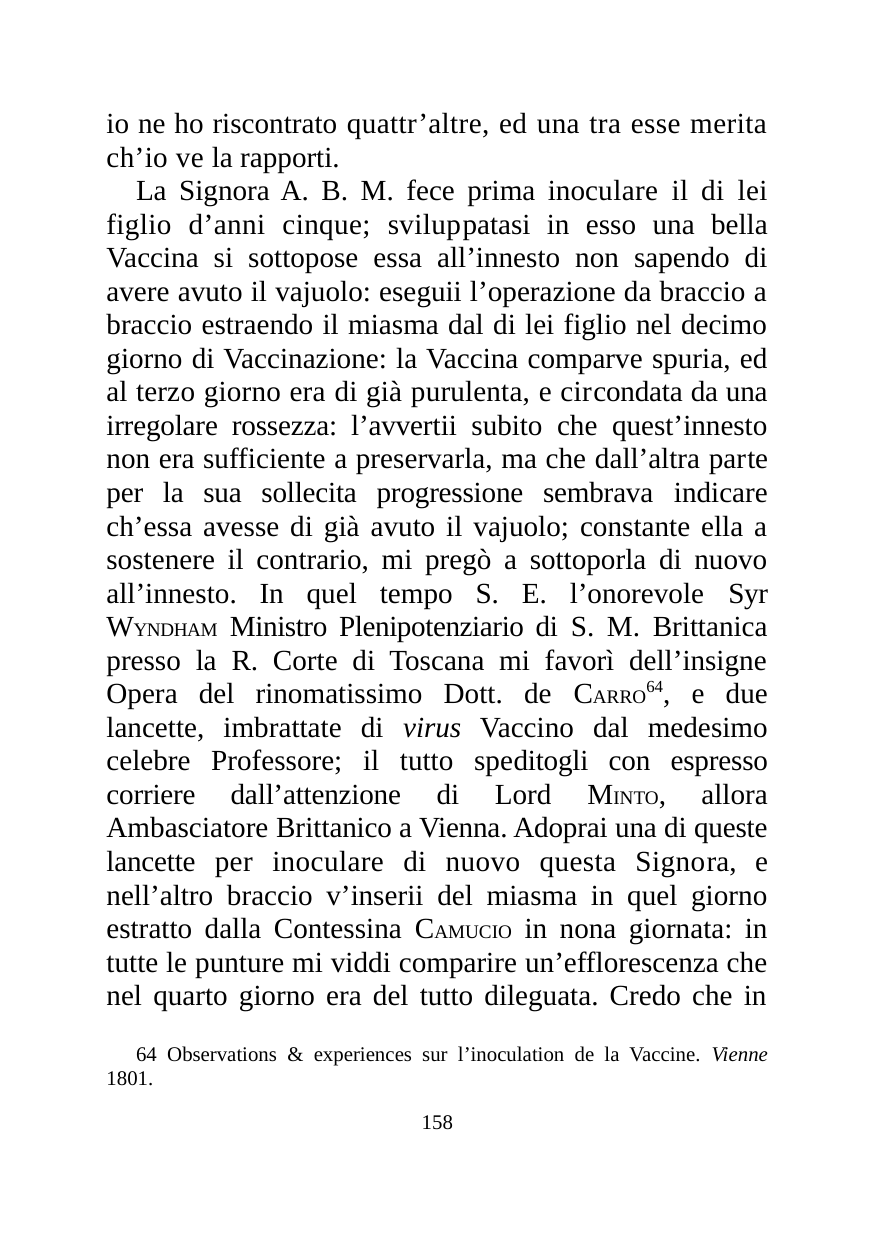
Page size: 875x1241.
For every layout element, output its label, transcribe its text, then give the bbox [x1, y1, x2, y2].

text Observations & experiences sur l’inoculation de la Vaccine. Vienne 1801. [106, 1042, 768, 1090]
text io ne ho riscontrato quattr’altre, ed una tra esse merita ch’io ve la rapporti. [106, 106, 768, 173]
text La Signora A. B. M. fece prima inoculare il di lei figlio d’anni cinque; sviluppatasi in esso una bella Vaccina si sottopose essa all’innesto non sapendo di avere avuto il vajuolo: eseguii l’operazione da braccio a braccio estraendo il miasma dal di lei figlio nel decimo giorno di Vaccinazione: la Vaccina comparve spuria, ed al terzo giorno era di già purulenta, e circondata da una irregolare rossezza: l’avvertii subito che quest’innesto non era sufficiente a preservarla, ma che dall’altra parte per la sua sollecita progressione sembrava indicare ch’essa avesse di già avuto il vajuolo; constante ella a sostenere il contrario, mi pregò a sottoporla di nuovo all’innesto. In quel tempo S. E. l’onorevole Syr Wyndham Ministro Plenipotenziario di S. M. Brittanica presso la R. Corte di Toscana mi favorì dell’insigne Opera del rinomatissimo Dott. de Carro, e due lancette, imbrattate di virus Vaccino dal medesimo celebre Professore; il tutto speditogli con espresso corriere dall’attenzione di Lord Minto, allora Ambasciatore Brittanico a Vienna. Adoprai una di queste lancette per inoculare di nuovo questa Signora, e nell’altro braccio v’inserii del miasma in quel giorno estratto dalla Contessina Camucio in nona giornata: in tutte le punture mi viddi comparire un’efflorescenza che nel quarto giorno era del tutto dileguata. Credo che in [106, 173, 768, 1012]
